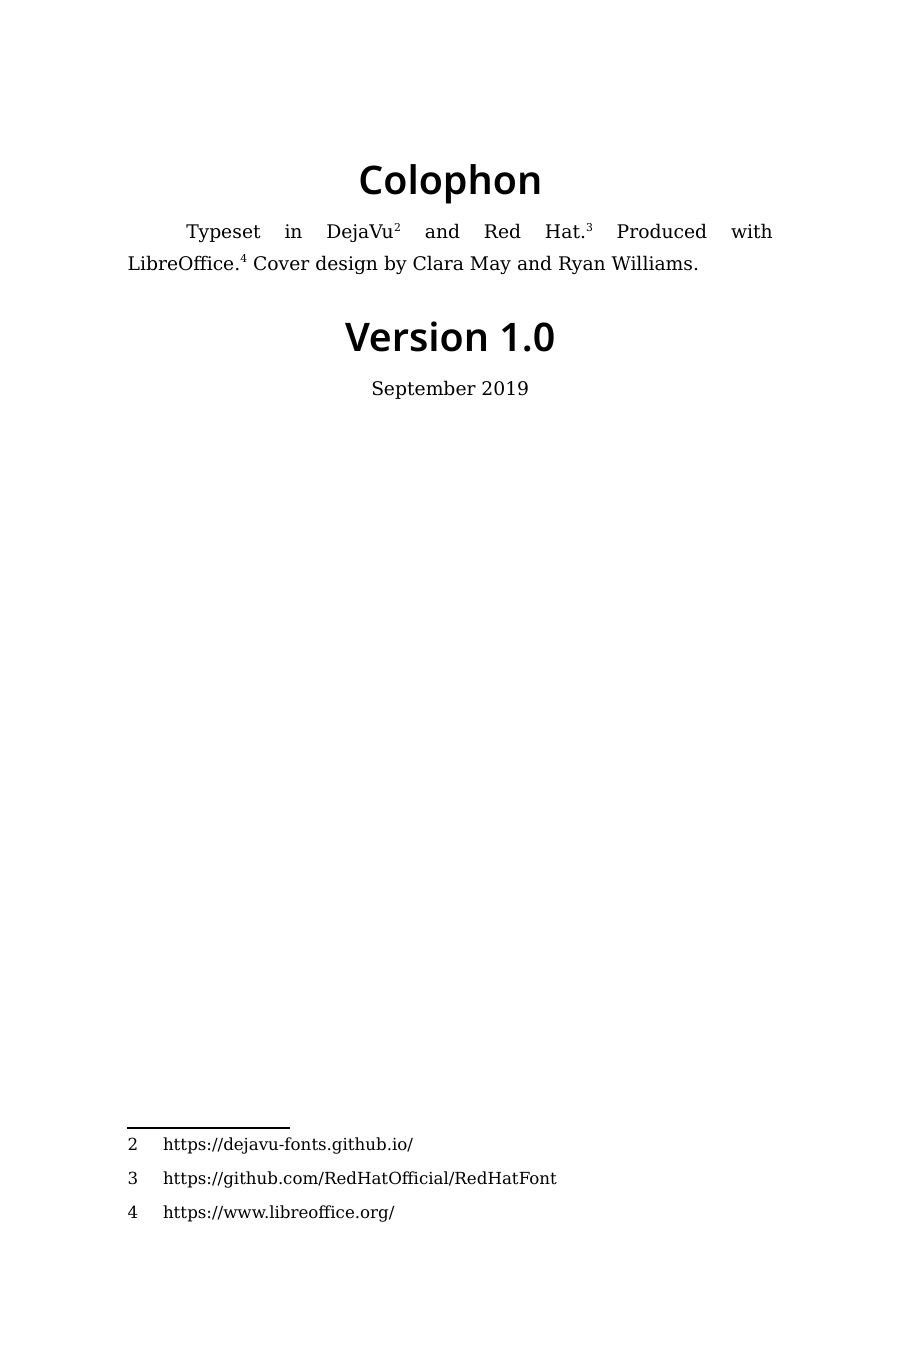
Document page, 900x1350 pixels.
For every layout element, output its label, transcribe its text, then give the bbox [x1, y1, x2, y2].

text https://dejavu-fonts.github.io/ [127, 1134, 772, 1154]
subtitle Version 1.0 [127, 309, 772, 363]
subtitle Colophon [127, 152, 772, 206]
text Typeset in DejaVu and Red Hat. Produced with LibreOffice. Cover design by Clara May and Ryan Williams. [127, 221, 772, 275]
text https://www.libreoffice.org/ [127, 1203, 772, 1222]
text https://github.com/RedHatOfficial/RedHatFont [127, 1169, 772, 1188]
text September 2019 [127, 378, 772, 400]
